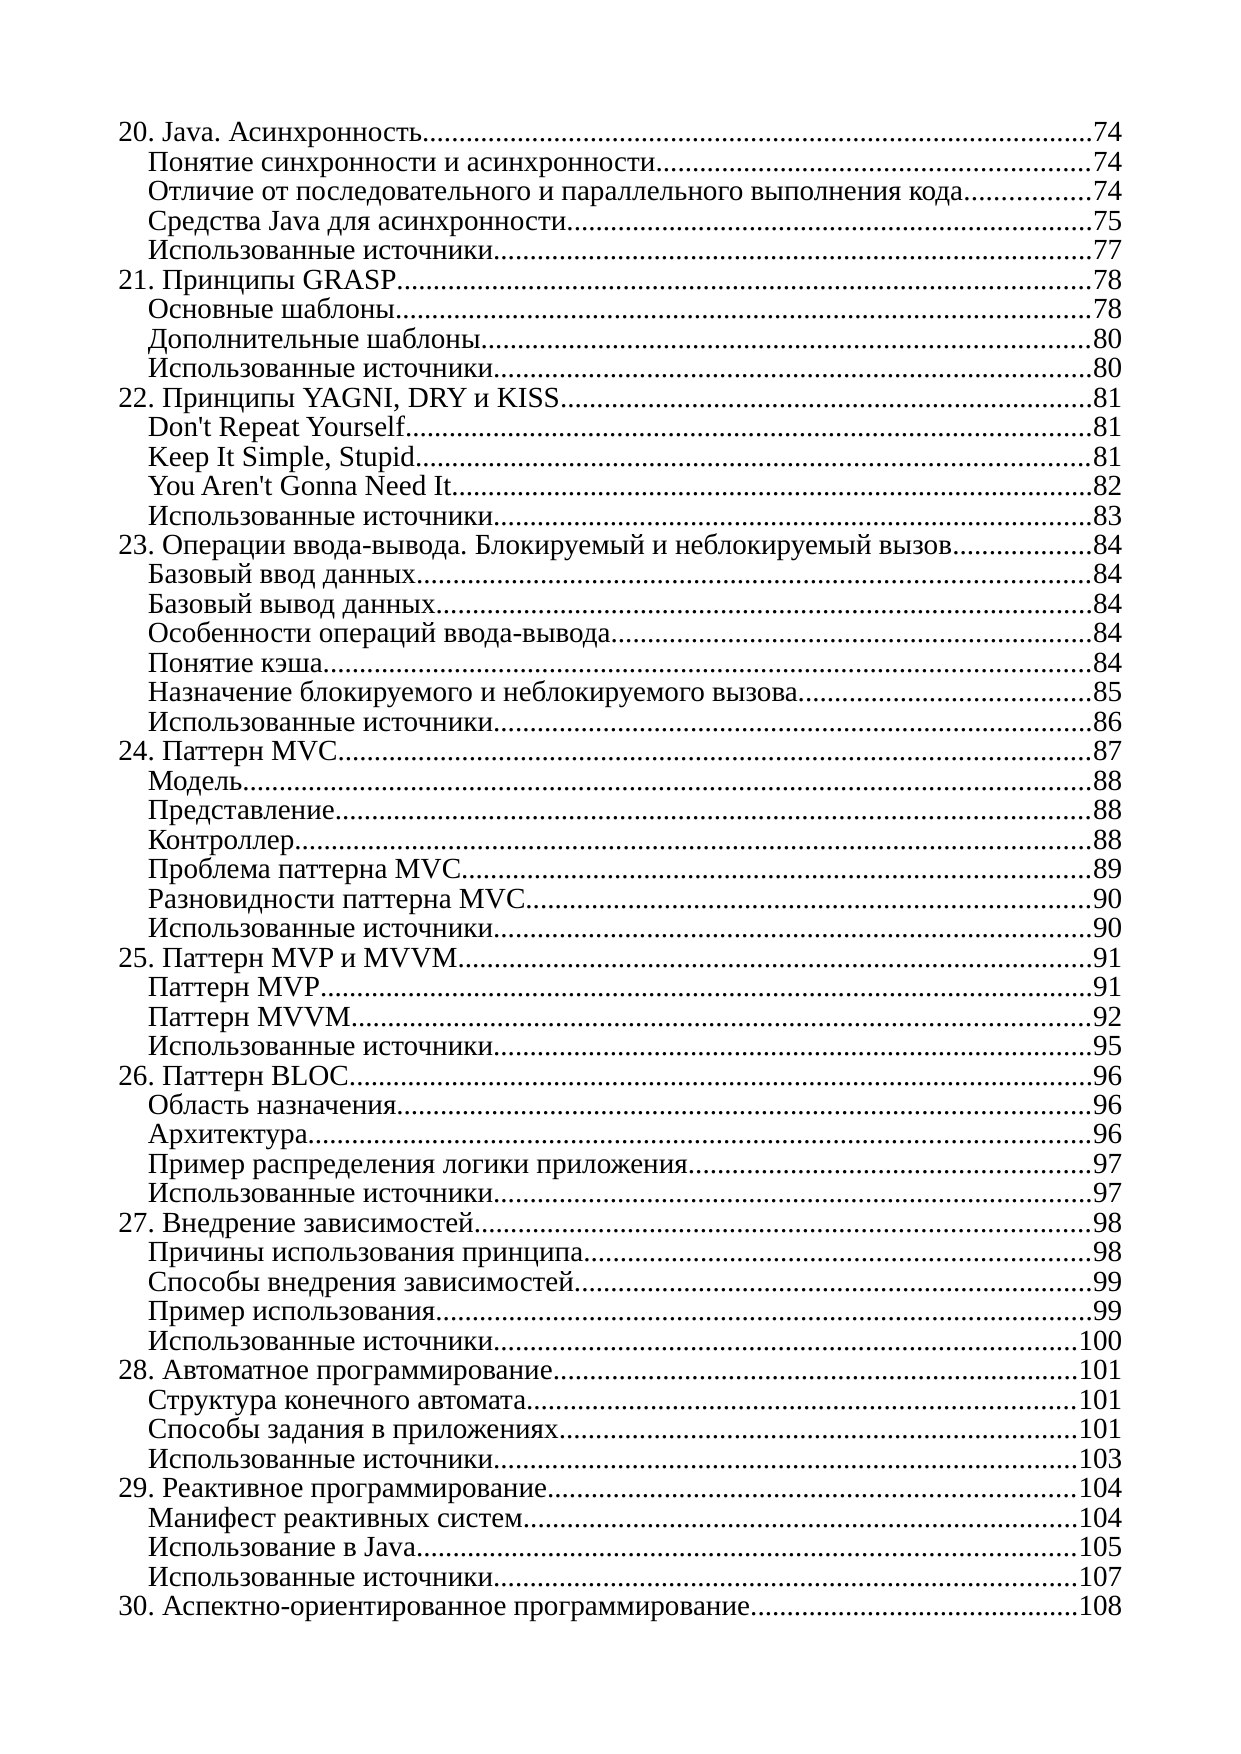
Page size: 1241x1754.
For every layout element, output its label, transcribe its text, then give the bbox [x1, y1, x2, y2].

text 23. Операции ввода-вывода. Блокируемый и неблокируемый вызов 84 [118, 531, 1122, 560]
text Средства Java для асинхронности 75 [148, 207, 1122, 236]
text Понятие синхронности и асинхронности 74 [148, 148, 1122, 177]
text 29. Реактивное программирование 104 [118, 1474, 1122, 1504]
text Использованные источники 90 [148, 914, 1122, 943]
text Структура конечного автомата 101 [148, 1386, 1122, 1415]
text Пример распределения логики приложения 97 [148, 1150, 1122, 1179]
text Основные шаблоны 78 [148, 295, 1122, 324]
text Паттерн MVVM 92 [148, 1002, 1122, 1032]
text 26. Паттерн BLOC 96 [118, 1061, 1122, 1091]
text Контроллер 88 [148, 826, 1122, 855]
text Базовый вывод данных 84 [148, 590, 1122, 619]
text 25. Паттерн MVP и MVVM 91 [118, 943, 1122, 973]
text Использованные источники 100 [148, 1327, 1122, 1356]
text Модель 88 [148, 767, 1122, 796]
text Использованные источники 83 [148, 501, 1122, 531]
text 21. Принципы GRASP 78 [118, 266, 1122, 295]
text Использованные источники 103 [148, 1445, 1122, 1474]
text Понятие кэша 84 [148, 649, 1122, 678]
text 20. Java. Асинхронность 74 [118, 118, 1122, 148]
text Использованные источники 97 [148, 1179, 1122, 1209]
text Способы внедрения зависимостей 99 [148, 1268, 1122, 1297]
text Don't Repeat Yourself 81 [148, 413, 1122, 442]
text 30. Аспектно-ориентированное программирование 108 [118, 1592, 1122, 1622]
text Использованные источники 107 [148, 1563, 1122, 1592]
text 27. Внедрение зависимостей 98 [118, 1209, 1122, 1238]
text Пример использования 99 [148, 1297, 1122, 1327]
text Keep It Simple, Stupid 81 [148, 442, 1122, 472]
text Назначение блокируемого и неблокируемого вызова 85 [148, 678, 1122, 708]
text Архитектура 96 [148, 1120, 1122, 1150]
text Отличие от последовательного и параллельного выполнения кода 74 [148, 177, 1122, 207]
text Причины использования принципа 98 [148, 1238, 1122, 1268]
text Особенности операций ввода-вывода 84 [148, 619, 1122, 649]
text Способы задания в приложениях 101 [148, 1415, 1122, 1445]
text Дополнительные шаблоны 80 [148, 324, 1122, 354]
text Использованные источники 86 [148, 708, 1122, 737]
text Паттерн MVP 91 [148, 973, 1122, 1002]
text Проблема паттерна MVC 89 [148, 855, 1122, 884]
text 22. Принципы YAGNI, DRY и KISS 81 [118, 383, 1122, 413]
text 28. Автоматное программирование 101 [118, 1356, 1122, 1386]
text Использованные источники 95 [148, 1032, 1122, 1061]
text Область назначения 96 [148, 1091, 1122, 1120]
text Использованные источники 77 [148, 236, 1122, 266]
text Представление 88 [148, 796, 1122, 826]
text Разновидности паттерна MVC 90 [148, 884, 1122, 914]
text Использованные источники 80 [148, 354, 1122, 383]
text Манифест реактивных систем 104 [148, 1504, 1122, 1533]
text Использование в Java 105 [148, 1533, 1122, 1563]
text Базовый ввод данных 84 [148, 560, 1122, 590]
text You Aren't Gonna Need It 82 [148, 472, 1122, 501]
text 24. Паттерн MVC 87 [118, 737, 1122, 767]
